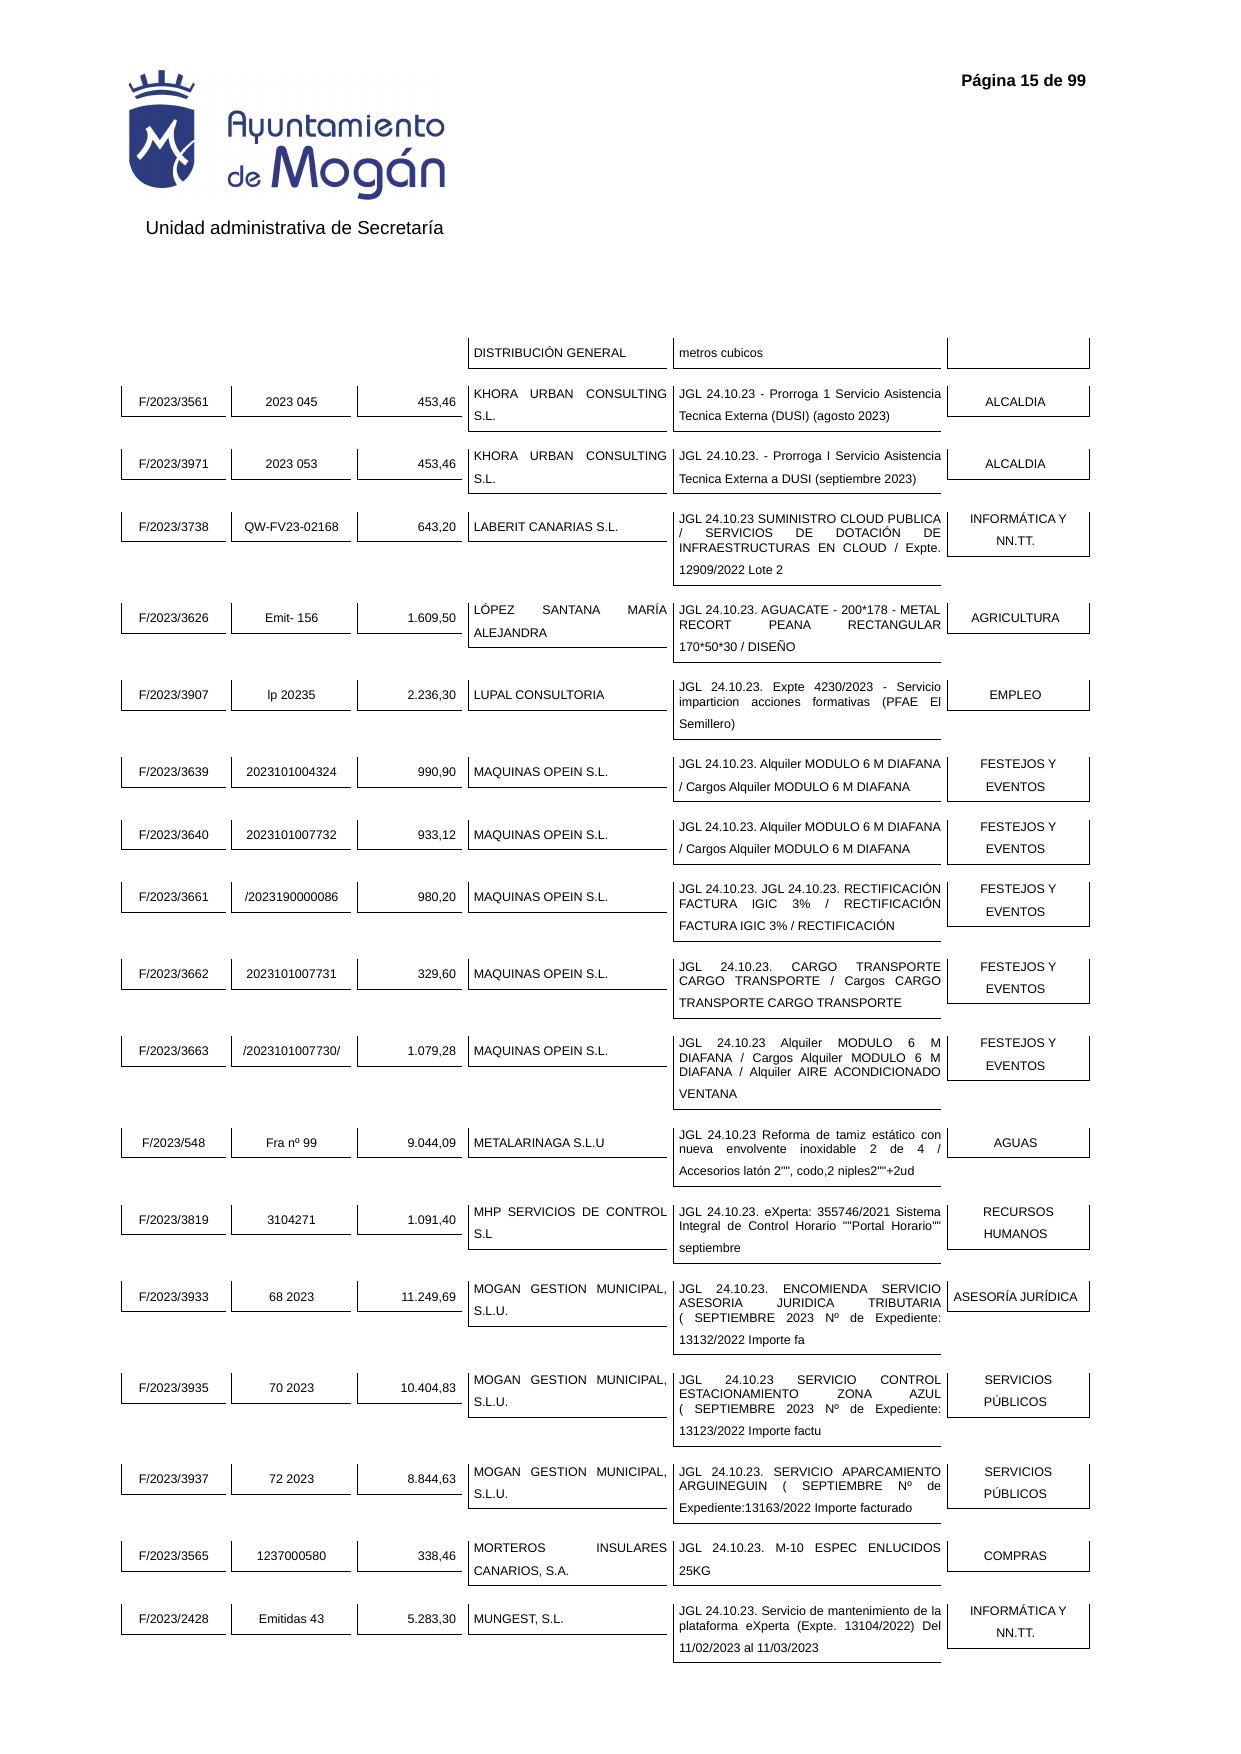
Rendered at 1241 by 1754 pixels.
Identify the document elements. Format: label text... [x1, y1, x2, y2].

table_cell [229, 335, 354, 383]
table_cell MHP SERVICIOS DE CONTROL S.L [465, 1202, 670, 1278]
table_cell EMPLEO [944, 677, 1092, 754]
table_cell F/2023/2428 [118, 1601, 228, 1678]
table_cell F/2023/3640 [118, 817, 228, 879]
table_cell Emitidas 43 [229, 1601, 354, 1678]
table_cell 8.844,63 [354, 1461, 464, 1538]
table_cell 2.236,30 [354, 677, 464, 754]
table_cell 11.249,69 [354, 1279, 464, 1370]
table_cell 2023101007732 [229, 817, 354, 879]
table_cell AGRICULTURA [944, 600, 1092, 677]
table_cell JGL 24.10.23. JGL 24.10.23. RECTIFICACIÓN FACTURA IGIC 3% / RECTIFICACIÓN FACTURA IGIC 3% / RECTIFICACIÓN [670, 879, 944, 956]
table_cell JGL 24.10.23. Servicio de mantenimiento de la plataforma eXperta (Expte. 13104/2022) Del 11/02/2023 al 11/03/2023 [670, 1601, 944, 1678]
table_cell FESTEJOS Y EVENTOS [944, 754, 1092, 817]
table_cell 643,20 [354, 509, 464, 600]
table_cell ALCALDIA [944, 384, 1092, 446]
table_cell SERVICIOS PÚBLICOS [944, 1370, 1092, 1461]
table_cell lp 20235 [229, 677, 354, 754]
table_cell [118, 335, 228, 383]
table_cell ASESORÍA JURÍDICA [944, 1279, 1092, 1370]
table_cell FESTEJOS Y EVENTOS [944, 1033, 1092, 1124]
table_cell JGL 24.10.23. M-10 ESPEC ENLUCIDOS 25KG [670, 1538, 944, 1601]
table_cell KHORA URBAN CONSULTING S.L. [465, 384, 670, 446]
table_cell 453,46 [354, 384, 464, 446]
table_cell JGL 24.10.23. AGUACATE - 200*178 - METAL RECORT PEANA RECTANGULAR 170*50*30 / DISEÑO [670, 600, 944, 677]
table_cell DISTRIBUCIÓN GENERAL [465, 335, 670, 383]
table_cell LÓPEZ SANTANA MARÍA ALEJANDRA [465, 600, 670, 677]
table_cell 70 2023 [229, 1370, 354, 1461]
table_cell MOGAN GESTION MUNICIPAL, S.L.U. [465, 1370, 670, 1461]
table_cell MOGAN GESTION MUNICIPAL, S.L.U. [465, 1279, 670, 1370]
table_cell MAQUINAS OPEIN S.L. [465, 879, 670, 956]
table_cell F/2023/3662 [118, 956, 228, 1033]
table_cell [944, 335, 1092, 383]
table_cell F/2023/3626 [118, 600, 228, 677]
table_cell FESTEJOS Y EVENTOS [944, 879, 1092, 956]
table_cell 933,12 [354, 817, 464, 879]
table_cell 1.079,28 [354, 1033, 464, 1124]
table_cell JGL 24.10.23 - Prorroga 1 Servicio Asistencia Tecnica Externa (DUSI) (agosto 2023) [670, 384, 944, 446]
table_cell 9.044,09 [354, 1125, 464, 1202]
table_cell Emit- 156 [229, 600, 354, 677]
table_cell 453,46 [354, 446, 464, 509]
table_cell F/2023/3935 [118, 1370, 228, 1461]
table_cell F/2023/3971 [118, 446, 228, 509]
table_cell COMPRAS [944, 1538, 1092, 1601]
table_cell F/2023/3933 [118, 1279, 228, 1370]
table_cell /2023190000086 [229, 879, 354, 956]
table_cell F/2023/3907 [118, 677, 228, 754]
table_cell JGL 24.10.23. Alquiler MODULO 6 M DIAFANA / Cargos Alquiler MODULO 6 M DIAFANA [670, 817, 944, 879]
table_cell JGL 24.10.23. ENCOMIENDA SERVICIO ASESORIA JURIDICA TRIBUTARIA ( SEPTIEMBRE 2023 Nº de Expediente: 13132/2022 Importe fa [670, 1279, 944, 1370]
table_cell JGL 24.10.23. - Prorroga I Servicio Asistencia Tecnica Externa a DUSI (septiembre 2023) [670, 446, 944, 509]
table_cell 329,60 [354, 956, 464, 1033]
table_cell JGL 24.10.23. eXperta: 355746/2021 Sistema Integral de Control Horario ""Portal Horario"" septiembre [670, 1202, 944, 1278]
picture [128, 70, 445, 206]
table_cell 72 2023 [229, 1461, 354, 1538]
table_cell JGL 24.10.23 SUMINISTRO CLOUD PUBLICA / SERVICIOS DE DOTACIÓN DE INFRAESTRUCTURAS EN CLOUD / Expte. 12909/2022 Lote 2 [670, 509, 944, 600]
table_cell F/2023/3639 [118, 754, 228, 817]
table_cell 2023 053 [229, 446, 354, 509]
table_cell 3104271 [229, 1202, 354, 1278]
table_cell QW-FV23-02168 [229, 509, 354, 600]
table_cell LUPAL CONSULTORIA [465, 677, 670, 754]
table_cell metros cubicos [670, 335, 944, 383]
table_cell MOGAN GESTION MUNICIPAL, S.L.U. [465, 1461, 670, 1538]
table_cell [354, 335, 464, 383]
table_cell 2023101007731 [229, 956, 354, 1033]
table_cell ALCALDIA [944, 446, 1092, 509]
table_cell MAQUINAS OPEIN S.L. [465, 1033, 670, 1124]
table_cell 2023101004324 [229, 754, 354, 817]
table_cell F/2023/3937 [118, 1461, 228, 1538]
table_cell INFORMÁTICA Y NN.TT. [944, 509, 1092, 600]
table_cell F/2023/3565 [118, 1538, 228, 1601]
table_cell F/2023/3663 [118, 1033, 228, 1124]
table_cell JGL 24.10.23 Alquiler MODULO 6 M DIAFANA / Cargos Alquiler MODULO 6 M DIAFANA / Alquiler AIRE ACONDICIONADO VENTANA [670, 1033, 944, 1124]
table_cell METALARINAGA S.L.U [465, 1125, 670, 1202]
table_cell F/2023/3661 [118, 879, 228, 956]
table_cell 990,90 [354, 754, 464, 817]
table_cell LABERIT CANARIAS S.L. [465, 509, 670, 600]
table_cell 68 2023 [229, 1279, 354, 1370]
table_cell JGL 24.10.23 Reforma de tamiz estático con nueva envolvente inoxidable 2 de 4 / Accesorios latón 2"", codo,2 niples2""+2ud [670, 1125, 944, 1202]
table_cell FESTEJOS Y EVENTOS [944, 956, 1092, 1033]
table_cell JGL 24.10.23. CARGO TRANSPORTE CARGO TRANSPORTE / Cargos CARGO TRANSPORTE CARGO TRANSPORTE [670, 956, 944, 1033]
table_cell 5.283,30 [354, 1601, 464, 1678]
table_cell 338,46 [354, 1538, 464, 1601]
table_cell MAQUINAS OPEIN S.L. [465, 817, 670, 879]
table_cell MUNGEST, S.L. [465, 1601, 670, 1678]
table_cell JGL 24.10.23 SERVICIO CONTROL ESTACIONAMIENTO ZONA AZUL ( SEPTIEMBRE 2023 Nº de Expediente: 13123/2022 Importe factu [670, 1370, 944, 1461]
table_cell 1.609,50 [354, 600, 464, 677]
table_cell INFORMÁTICA Y NN.TT. [944, 1601, 1092, 1678]
table_cell MORTEROS INSULARES CANARIOS, S.A. [465, 1538, 670, 1601]
table_cell 980,20 [354, 879, 464, 956]
table_cell F/2023/3819 [118, 1202, 228, 1278]
table_cell JGL 24.10.23. Alquiler MODULO 6 M DIAFANA / Cargos Alquiler MODULO 6 M DIAFANA [670, 754, 944, 817]
table_cell F/2023/3561 [118, 384, 228, 446]
table_cell RECURSOS HUMANOS [944, 1202, 1092, 1278]
table_cell 1.091,40 [354, 1202, 464, 1278]
table_cell FESTEJOS Y EVENTOS [944, 817, 1092, 879]
table_cell /2023101007730/ [229, 1033, 354, 1124]
table_cell Fra nº 99 [229, 1125, 354, 1202]
table_cell 1237000580 [229, 1538, 354, 1601]
table_cell MAQUINAS OPEIN S.L. [465, 956, 670, 1033]
table_cell AGUAS [944, 1125, 1092, 1202]
table_cell SERVICIOS PÚBLICOS [944, 1461, 1092, 1538]
table_cell JGL 24.10.23. Expte 4230/2023 - Servicio imparticion acciones formativas (PFAE El Semillero) [670, 677, 944, 754]
table_cell 10.404,83 [354, 1370, 464, 1461]
table_cell JGL 24.10.23. SERVICIO APARCAMIENTO ARGUINEGUIN ( SEPTIEMBRE Nº de Expediente:13163/2022 Importe facturado [670, 1461, 944, 1538]
table_cell F/2023/548 [118, 1125, 228, 1202]
table_cell KHORA URBAN CONSULTING S.L. [465, 446, 670, 509]
table_cell MAQUINAS OPEIN S.L. [465, 754, 670, 817]
table_cell F/2023/3738 [118, 509, 228, 600]
table_cell 2023 045 [229, 384, 354, 446]
